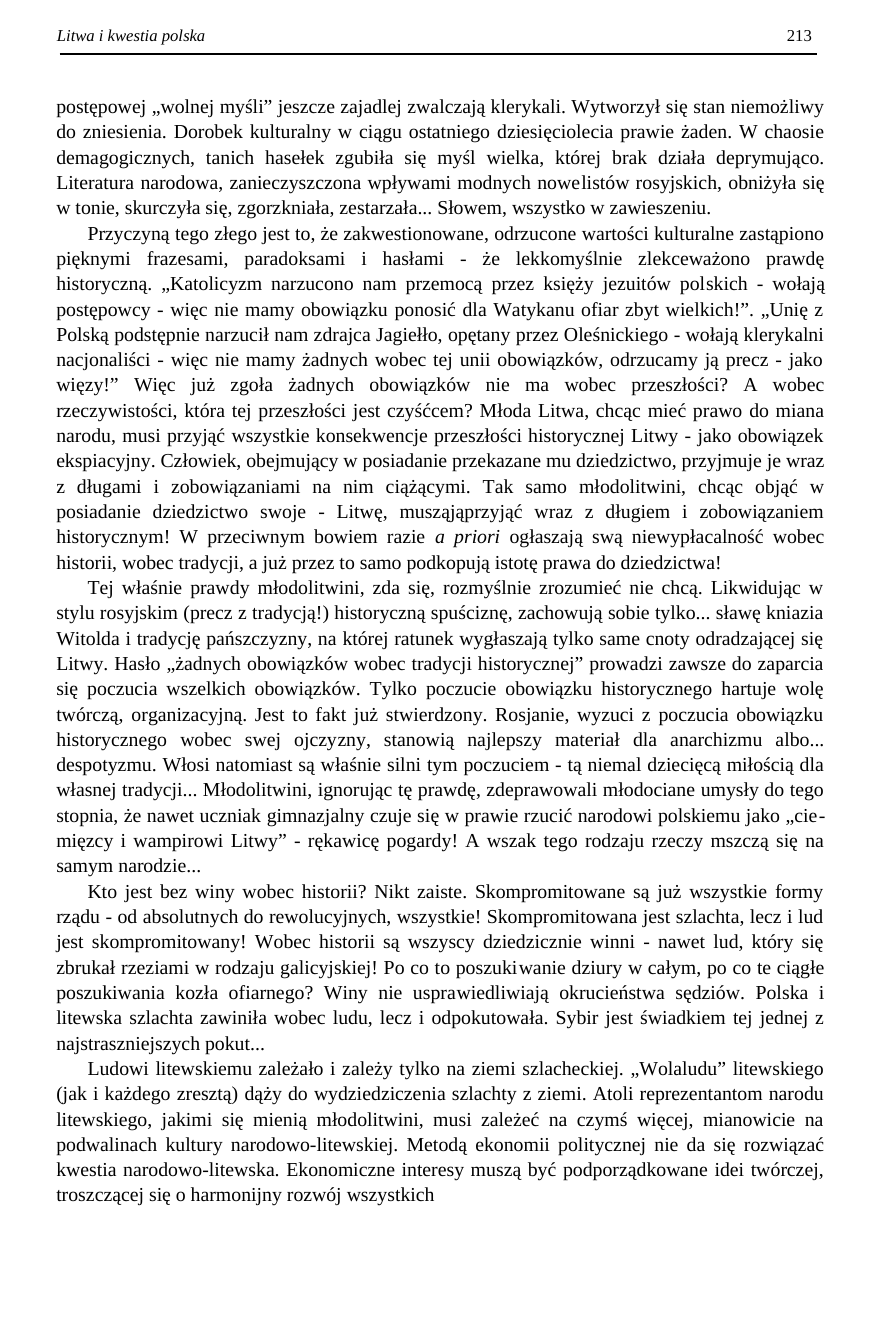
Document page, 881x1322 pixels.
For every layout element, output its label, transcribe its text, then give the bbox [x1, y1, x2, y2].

text Ludowi litewskiemu zależało i zależy tylko na ziemi szlacheckiej. „Wolaludu” litewskiego (jak i każdego zresztą) dąży do wydziedziczenia szlachty z ziemi. Atoli reprezentantom narodu litewskiego, jakimi się mienią młodolitwini, musi zależeć na czymś więcej, mianowicie na podwalinach kultury narodowo-litewskiej. Metodą ekonomii politycznej nie da się rozwiązać kwestia narodowo-litewska. Ekonomiczne interesy muszą być podporządkowane idei twórczej, troszczącej się o harmonijny rozwój wszystkich [56, 1057, 825, 1206]
text postępowej „wolnej myśli” jeszcze zajadlej zwalczają klerykali. Wytworzył się stan niemożliwy do zniesienia. Dorobek kulturalny w ciągu ostatniego dziesięciolecia prawie żaden. W chaosie demagogicznych, tanich hasełek zgubiła się myśl wielka, której brak działa deprymująco. Literatura narodowa, zanieczyszczona wpływami modnych nowe­listów rosyjskich, obniżyła się w tonie, skurczyła się, zgorzkniała, zestarzała... Słowem, wszystko w zawieszeniu. [56, 95, 825, 219]
text 213 [787, 26, 818, 45]
text Tej właśnie prawdy młodolitwini, zda się, rozmyślnie zrozumieć nie chcą. Likwidując w stylu rosyjskim (precz z tradycją!) historyczną spuściznę, zachowują sobie tylko... sławę kniazia Witolda i tradycję pańszczyzny, na której ratunek wygłaszają tylko same cnoty odradzającej się Litwy. Hasło „żadnych obowiązków wobec tradycji historycznej” prowadzi zawsze do zaparcia się poczucia wszelkich obowiązków. Tylko poczucie obowiązku historycznego hartuje wolę twórczą, organizacyjną. Jest to fakt już stwierdzony. Rosjanie, wyzuci z poczucia obowiązku historycznego wobec swej ojczy­zny, stanowią najlepszy materiał dla anarchizmu albo... despotyzmu. Włosi natomiast są właśnie silni tym poczuciem - tą niemal dziecięcą miłością dla własnej tradycji... Młodolitwini, ignorując tę prawdę, zdeprawowali młodociane umysły do tego stopnia, że nawet uczniak gimnazjalny czuje się w prawie rzucić narodowi polskiemu jako „cie­mięzcy i wampirowi Litwy” - rękawicę pogardy! A wszak tego rodzaju rzeczy mszczą się na samym narodzie... [56, 576, 825, 877]
text Kto jest bez winy wobec historii? Nikt zaiste. Skompromitowane są już wszystkie formy rządu - od absolutnych do rewolucyjnych, wszystkie! Skompromitowana jest szlachta, lecz i lud jest skompromitowany! Wobec historii są wszyscy dziedzicznie winni - nawet lud, który się zbrukał rzeziami w rodzaju galicyjskiej! Po co to poszuki­wanie dziury w całym, po co te ciągłe poszukiwania kozła ofiarnego? Winy nie uspra­wiedliwiają okrucieństwa sędziów. Polska i litewska szlachta zawiniła wobec ludu, lecz i odpokutowała. Sybir jest świadkiem tej jednej z najstraszniejszych pokut... [56, 880, 825, 1054]
text Przyczyną tego złego jest to, że zakwestionowane, odrzucone wartości kulturalne zastąpiono pięknymi frazesami, paradoksami i hasłami - że lekkomyślnie zlekceważono prawdę historyczną. „Katolicyzm narzucono nam przemocą przez księży jezuitów pol­skich - wołają postępowcy - więc nie mamy obowiązku ponosić dla Watykanu ofiar zbyt wielkich!”. „Unię z Polską podstępnie narzucił nam zdrajca Jagiełło, opętany przez Oleśnickiego - wołają klerykalni nacjonaliści - więc nie mamy żadnych wobec tej unii obowiązków, odrzucamy ją precz - jako więzy!” Więc już zgoła żadnych obowiązków nie ma wobec przeszłości? A wobec rzeczywistości, która tej przeszłości jest czyśćcem? Młoda Litwa, chcąc mieć prawo do miana narodu, musi przyjąć wszystkie konsekwencje przeszłości historycznej Litwy - jako obowiązek ekspiacyjny. Człowiek, obejmujący w posiadanie przekazane mu dziedzictwo, przyjmuje je wraz z długami i zobowiązaniami na nim ciążącymi. Tak samo młodolitwini, chcąc objąć w posiadanie dziedzictwo swoje - Litwę, musząjąprzyjąć wraz z długiem i zobowiązaniem historycznym! W przeciwnym bowiem razie a priori ogłaszają swą niewypłacalność wobec historii, wobec tradycji, a już przez to samo podkopują istotę prawa do dziedzictwa! [56, 222, 825, 573]
text Litwa i kwestia polska [57, 26, 227, 45]
